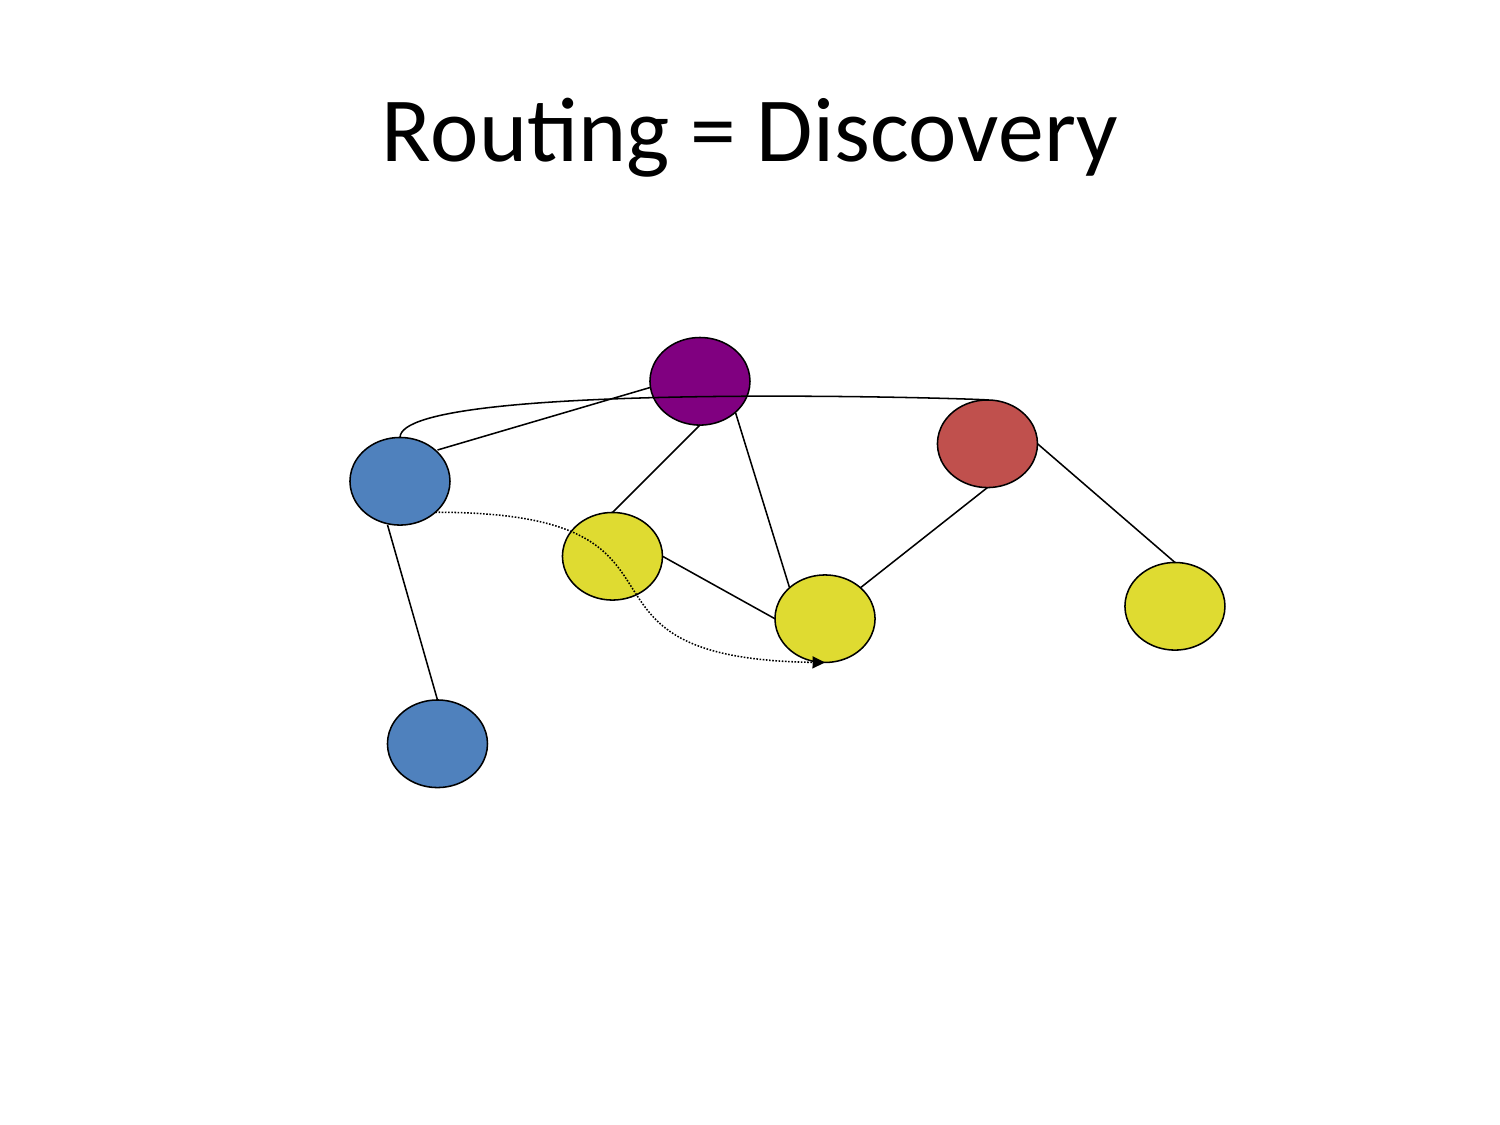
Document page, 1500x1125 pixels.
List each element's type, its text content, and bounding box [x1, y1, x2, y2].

text_box [349, 437, 451, 526]
text_box [1124, 562, 1225, 651]
text_box [775, 574, 876, 663]
text_box [654, 398, 747, 426]
text_box [649, 337, 751, 397]
text_box [562, 512, 663, 601]
text_box [937, 399, 1038, 488]
text_box [387, 700, 488, 788]
title Routing = Discovery [75, 45, 1426, 233]
